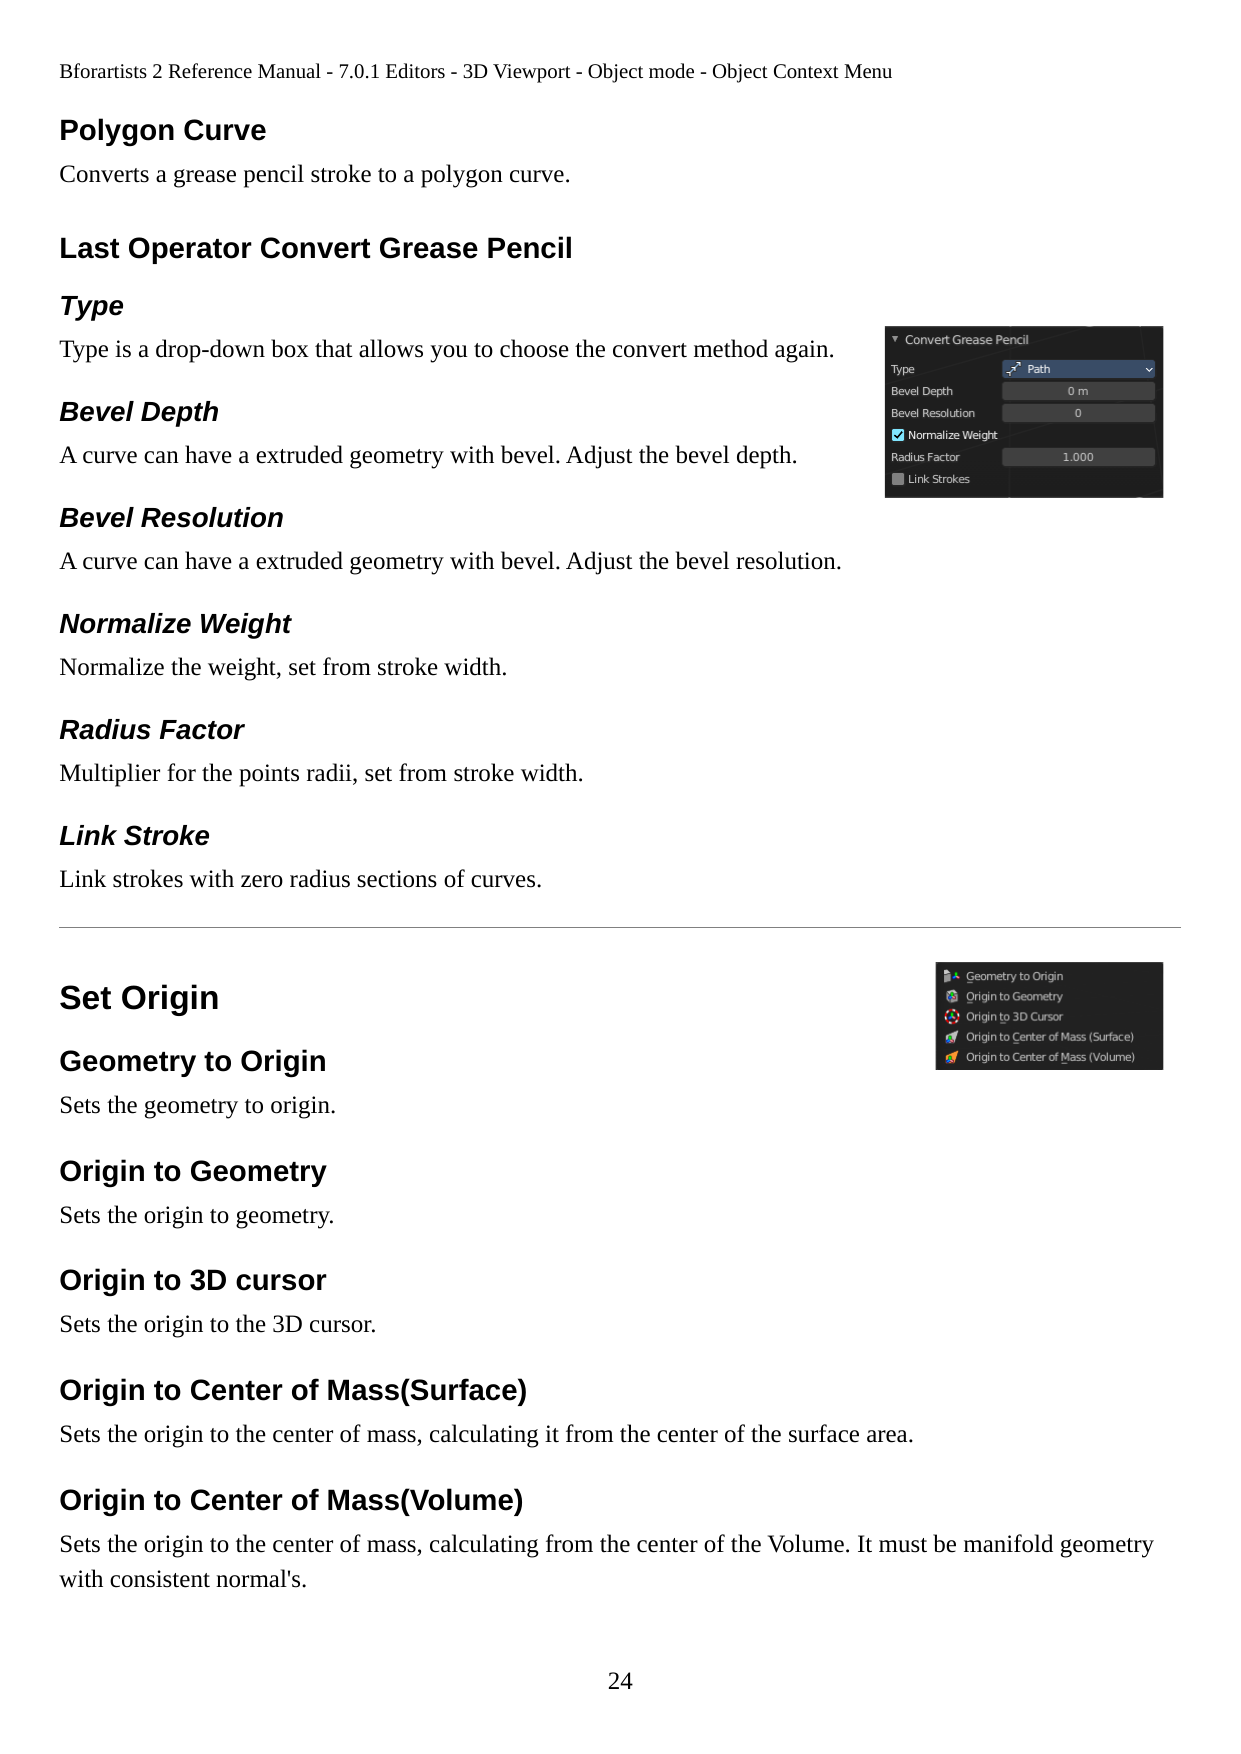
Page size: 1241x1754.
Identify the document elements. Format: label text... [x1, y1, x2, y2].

subtitle Origin to Geometry [59, 1153, 1181, 1187]
subtitle [1164, 396, 1181, 427]
subtitle Set Origin [59, 978, 935, 1016]
subtitle Last Operator Convert Grease Pencil [59, 231, 1181, 265]
subtitle Origin to Center of Mass(Volume) [59, 1483, 1181, 1517]
text Sets the origin to geometry. [59, 1200, 1181, 1228]
text Link strokes with zero radius sections of curves. [59, 864, 1181, 892]
text Sets the origin to the 3D cursor. [59, 1309, 1181, 1338]
picture [935, 962, 1164, 1070]
subtitle Origin to Center of Mass(Surface) [59, 1373, 1181, 1407]
text A curve can have a extruded geometry with bevel. Adjust the bevel resolution. [59, 546, 1181, 575]
subtitle [1164, 978, 1181, 1016]
subtitle Bevel Depth [59, 396, 884, 427]
text Sets the origin to the center of mass, calculating from the center of the Volume. It must be manifold geometry with consistent normal's. [59, 1529, 1181, 1593]
text Sets the origin to the center of mass, calculating it from the center of the surface area. [59, 1419, 1181, 1448]
subtitle Origin to 3D cursor [59, 1263, 1181, 1297]
subtitle Polygon Curve [59, 113, 1181, 146]
subtitle Normalize Weight [59, 607, 1181, 639]
subtitle Link Stroke [59, 819, 1181, 851]
picture [884, 326, 1164, 498]
text Normalize the weight, set from stroke width. [59, 652, 1181, 681]
text Type is a drop-down box that allows you to choose the convert method again. [59, 334, 884, 363]
subtitle Radius Factor [59, 713, 1181, 745]
subtitle Type [59, 290, 1181, 322]
text Sets the geometry to origin. [59, 1090, 1181, 1118]
text Multiplier for the points radii, set from stroke width. [59, 758, 1181, 787]
subtitle Bevel Resolution [59, 502, 1181, 533]
subtitle Geometry to Origin [59, 1043, 1181, 1077]
text Converts a grease pencil stroke to a polygon curve. [59, 159, 1181, 188]
text A curve can have a extruded geometry with bevel. Adjust the bevel depth. [59, 440, 884, 469]
